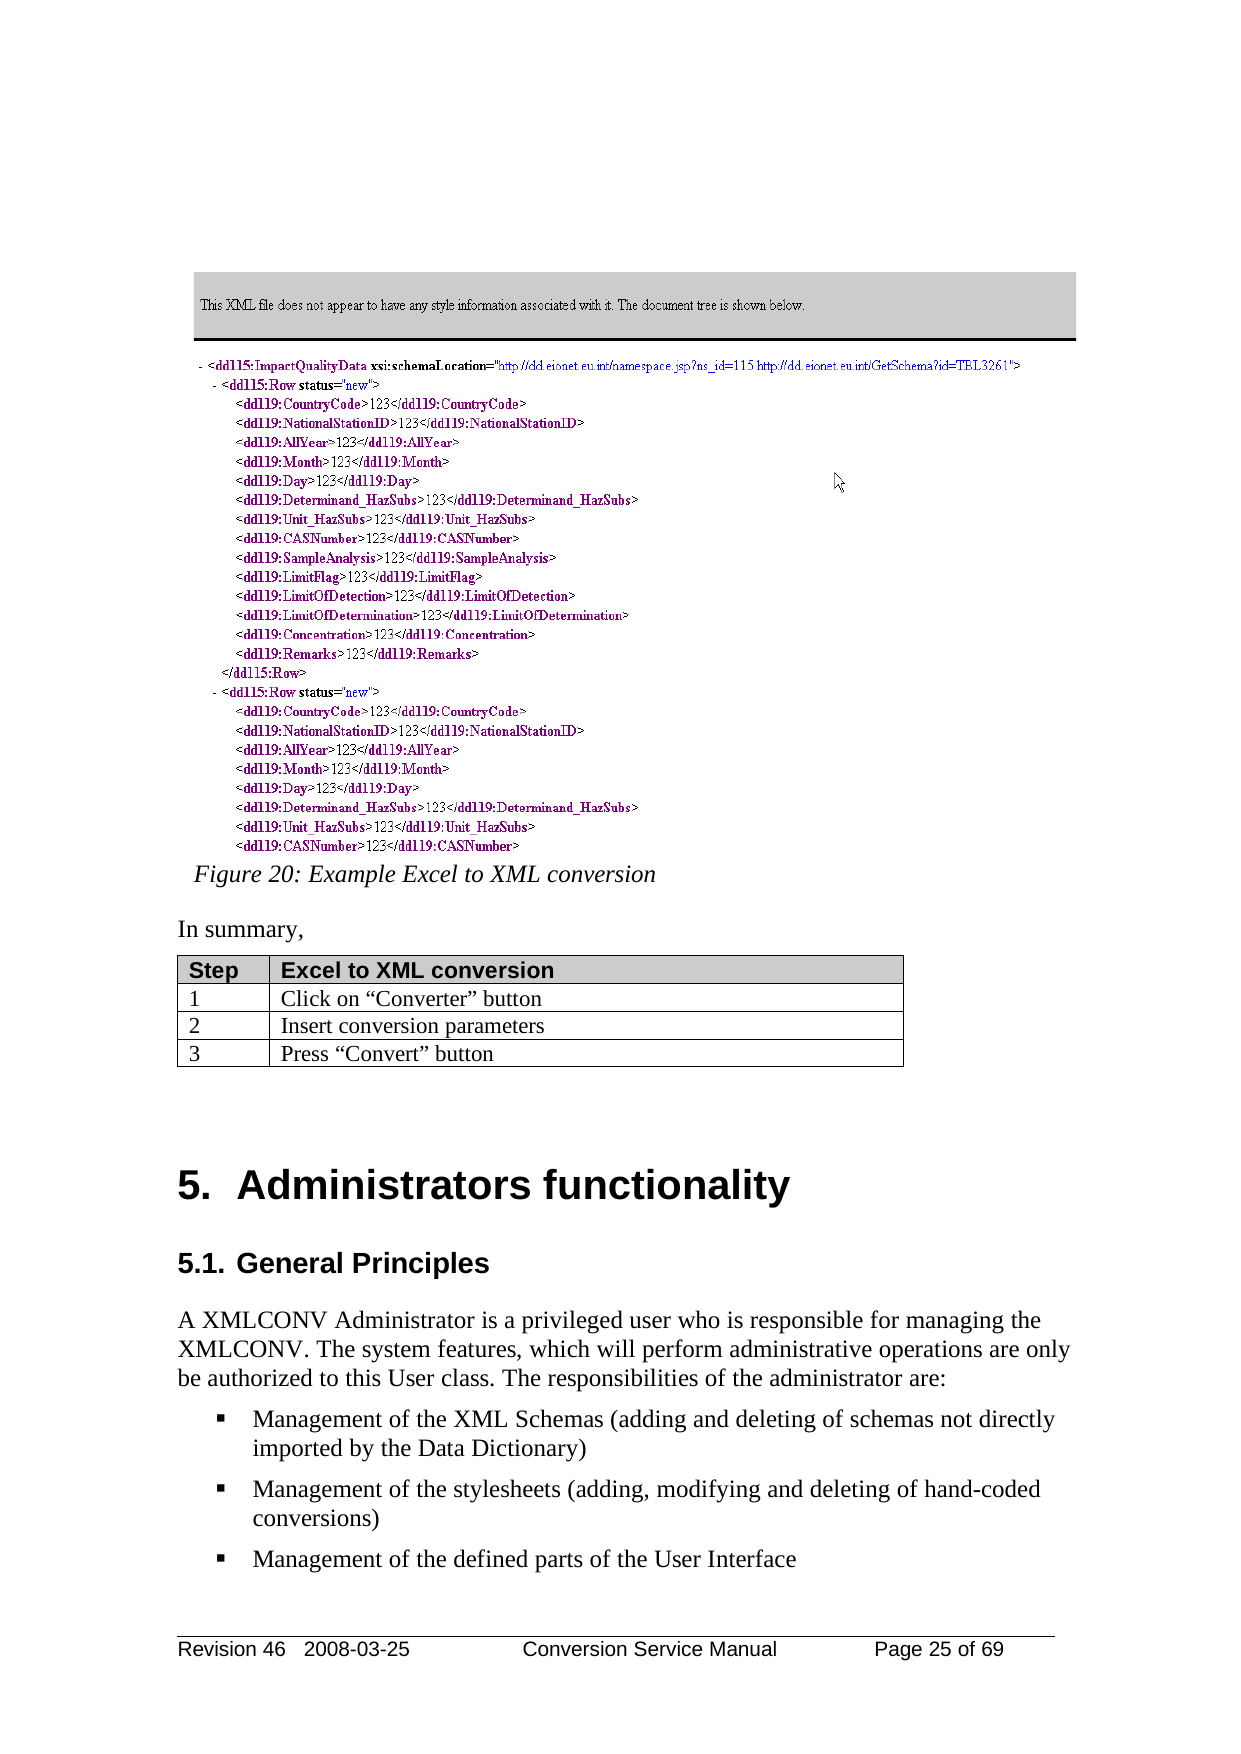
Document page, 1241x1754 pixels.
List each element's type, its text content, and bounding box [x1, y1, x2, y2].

picture [193, 272, 1077, 859]
text Figure 20: Example Excel to XML conversion [194, 859, 1076, 888]
table_cell Click on “Converter” button [270, 984, 903, 1011]
subtitle General Principles [177, 1246, 1092, 1280]
table_header Excel to XML conversion [270, 956, 903, 983]
list Management of the defined parts of the User Interface [215, 1543, 1092, 1572]
table_cell 2 [178, 1012, 269, 1038]
table_cell Insert conversion parameters [270, 1012, 903, 1038]
table_cell 3 [178, 1040, 269, 1066]
table_cell 1 [178, 984, 269, 1011]
list Management of the XML Schemas (adding and deleting of schemas not directly imported by the Data Dictionary) [215, 1404, 1092, 1462]
table_cell Press “Convert” button [270, 1040, 903, 1066]
list Management of the stylesheets (adding, modifying and deleting of hand-coded conversions) [215, 1473, 1092, 1532]
subtitle Administrators functionality [177, 1161, 1092, 1208]
table_header Step [178, 956, 269, 983]
text In summary, [177, 914, 1092, 943]
text A XMLCONV Administrator is a privileged user who is responsible for managing the XMLCONV. The system features, which will perform administrative operations are only be authorized to this User class. The responsibilities of the administrator are: [177, 1305, 1092, 1392]
